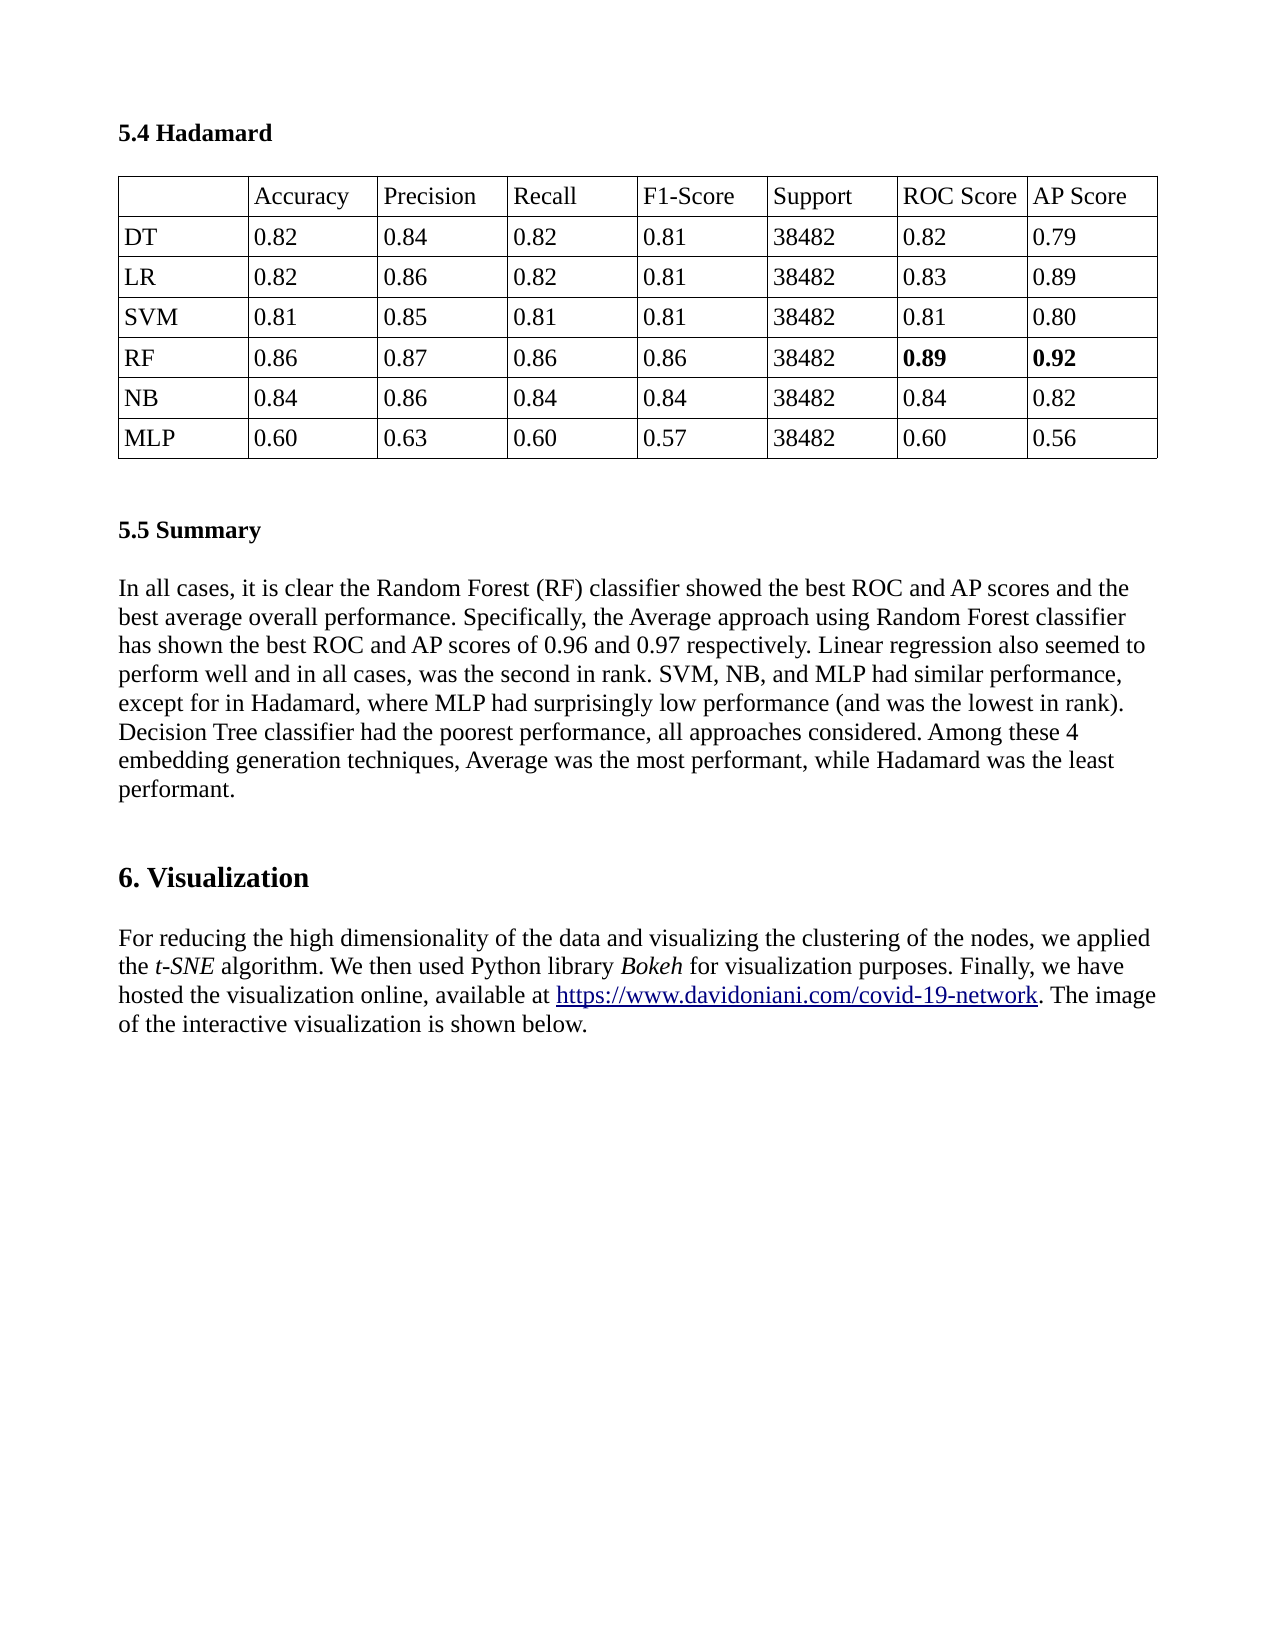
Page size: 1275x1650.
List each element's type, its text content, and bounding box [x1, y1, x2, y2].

table_cell 0.89 [1028, 257, 1157, 297]
table_cell 0.63 [378, 419, 507, 458]
table_cell 38482 [768, 257, 897, 297]
table_header ROC Score [898, 177, 1027, 216]
table_header F1-Score [638, 177, 767, 216]
table_cell 0.85 [378, 298, 507, 337]
table_cell DT [119, 217, 248, 256]
table_cell 0.86 [249, 338, 377, 377]
table_cell 0.82 [898, 217, 1027, 256]
table_cell 0.81 [249, 298, 377, 337]
table_cell 0.86 [378, 378, 507, 417]
table_cell 0.84 [249, 378, 377, 417]
text 5.4 Hadamard [118, 118, 1157, 147]
table_cell 0.79 [1028, 217, 1157, 256]
table_header [119, 177, 248, 216]
table_cell 0.60 [508, 419, 637, 458]
table_cell 38482 [768, 298, 897, 337]
table_header Support [768, 177, 897, 216]
table_cell 0.82 [508, 217, 637, 256]
table_header Recall [508, 177, 637, 216]
table_cell MLP [119, 419, 248, 458]
table_cell 0.56 [1028, 419, 1157, 458]
table_cell NB [119, 378, 248, 417]
table_cell 0.82 [1028, 378, 1157, 417]
table_cell 38482 [768, 217, 897, 256]
table_cell LR [119, 257, 248, 297]
table_cell 0.81 [638, 257, 767, 297]
table_cell 0.87 [378, 338, 507, 377]
table_header Precision [378, 177, 507, 216]
table_cell 0.83 [898, 257, 1027, 297]
table_cell 0.86 [638, 338, 767, 377]
text In all cases, it is clear the Random Forest (RF) classifier showed the best ROC and AP scores and the best average overall performance. Specifically, the Average approach using Random Forest classifier has shown the best ROC and AP scores of 0.96 and 0.97 respectively. Linear regression also seemed to perform well and in all cases, was the second in rank. SVM, NB, and MLP had similar performance, except for in Hadamard, where MLP had surprisingly low performance (and was the lowest in rank). Decision Tree classifier had the poorest performance, all approaches considered. Among these 4 embedding generation techniques, Average was the most performant, while Hadamard was the least performant. [118, 573, 1157, 803]
table_cell 0.82 [508, 257, 637, 297]
table_cell 38482 [768, 419, 897, 458]
table_cell 0.86 [378, 257, 507, 297]
table_cell 0.84 [508, 378, 637, 417]
table_cell 0.57 [638, 419, 767, 458]
table_cell 0.84 [378, 217, 507, 256]
table_cell RF [119, 338, 248, 377]
table_cell 0.60 [898, 419, 1027, 458]
table_cell 0.84 [898, 378, 1027, 417]
table_cell 0.81 [898, 298, 1027, 337]
text 6. Visualization [118, 860, 1157, 894]
table_cell SVM [119, 298, 248, 337]
table_cell 0.89 [898, 338, 1027, 377]
table_cell 0.92 [1028, 338, 1157, 377]
table_cell 0.82 [249, 217, 377, 256]
text For reducing the high dimensionality of the data and visualizing the clustering of the nodes, we applied the t-SNE algorithm. We then used Python library Bokeh for visualization purposes. Finally, we have hosted the visualization online, available at https://www.davidoniani.com/covid-19-network. The image of the interactive visualization is shown below. [118, 923, 1157, 1038]
table_cell 38482 [768, 338, 897, 377]
table_cell 0.82 [249, 257, 377, 297]
table_header AP Score [1028, 177, 1157, 216]
table_cell 0.86 [508, 338, 637, 377]
table_cell 0.80 [1028, 298, 1157, 337]
table_cell 0.81 [638, 217, 767, 256]
table_cell 0.81 [638, 298, 767, 337]
text 5.5 Summary [118, 515, 1157, 544]
table_header Accuracy [249, 177, 377, 216]
table_cell 0.81 [508, 298, 637, 337]
table_cell 38482 [768, 378, 897, 417]
table_cell 0.84 [638, 378, 767, 417]
table_cell 0.60 [249, 419, 377, 458]
